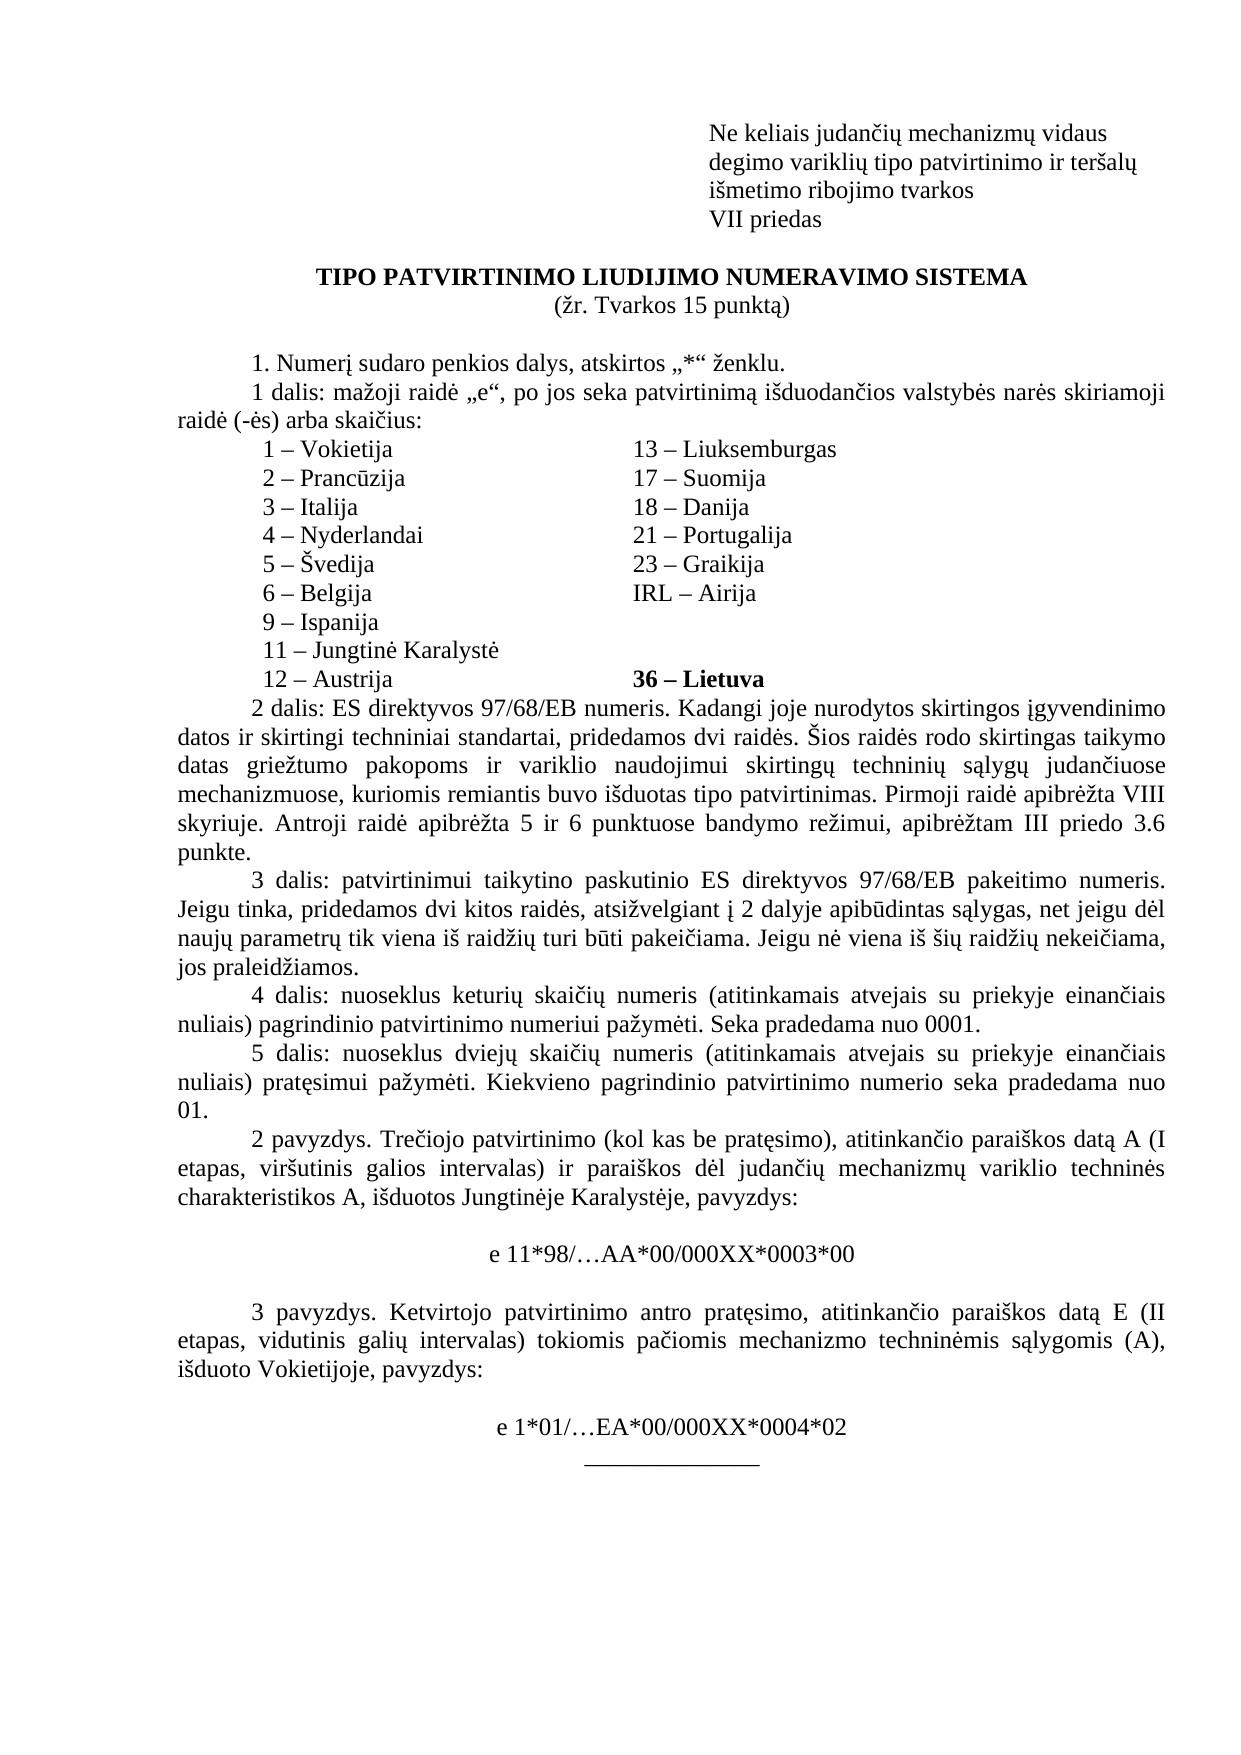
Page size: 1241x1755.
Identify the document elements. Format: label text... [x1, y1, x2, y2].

table_cell 6 – Belgija [177, 578, 621, 607]
table_header 13 – Liuksemburgas [621, 434, 1181, 463]
table_cell [621, 636, 1181, 664]
table_cell 11 – Jungtinė Karalystė [177, 636, 621, 664]
table_cell 3 – Italija [177, 492, 621, 521]
table_cell 2 – Prancūzija [177, 463, 621, 492]
table_cell 36 – Lietuva [621, 664, 1181, 693]
table_cell 23 – Graikija [621, 549, 1181, 578]
text 4 dalis: nuoseklus keturių skaičių numeris (atitinkamais atvejais su priekyje einančiais nuliais) pagrindinio patvirtinimo numeriui pažymėti. Seka pradedama nuo 0001. [177, 981, 1166, 1038]
table_cell 4 – Nyderlandai [177, 521, 621, 549]
text 3 pavyzdys. Ketvirtojo patvirtinimo antro pratęsimo, atitinkančio paraiškos datą E (II etapas, vidutinis galių intervalas) tokiomis pačiomis mechanizmo techninėmis sąlygomis (A), išduoto Vokietijoje, pavyzdys: [177, 1297, 1166, 1383]
table_cell IRL – Airija [621, 578, 1181, 607]
text ______________ [177, 1441, 1166, 1469]
text TIPO PATVIRTINIMO LIUDIJIMO NUMERAVIMO SISTEMA [177, 262, 1166, 291]
table_cell 9 – Ispanija [177, 607, 621, 636]
text 3 dalis: patvirtinimui taikytino paskutinio ES direktyvos 97/68/EB pakeitimo numeris. Jeigu tinka, pridedamos dvi kitos raidės, atsižvelgiant į 2 dalyje apibūdintas sąlygas, net jeigu dėl naujų parametrų tik viena iš raidžių turi būti pakeičiama. Jeigu nė viena iš šių raidžių nekeičiama, jos praleidžiamos. [177, 866, 1166, 981]
table_cell 21 – Portugalija [621, 521, 1181, 549]
table_cell 12 – Austrija [177, 664, 621, 693]
table_cell [621, 607, 1181, 636]
text degimo variklių tipo patvirtinimo ir teršalų [177, 147, 1166, 176]
text e 11*98/…AA*00/000XX*0003*00 [177, 1239, 1166, 1268]
table_cell 17 – Suomija [621, 463, 1181, 492]
text 2 dalis: ES direktyvos 97/68/EB numeris. Kadangi joje nurodytos skirtingos įgyvendinimo datos ir skirtingi techniniai standartai, pridedamos dvi raidės. Šios raidės rodo skirtingas taikymo datas griežtumo pakopoms ir variklio naudojimui skirtingų techninių sąlygų judančiuose mechanizmuose, kuriomis remiantis buvo išduotas tipo patvirtinimas. Pirmoji raidė apibrėžta VIII skyriuje. Antroji raidė apibrėžta 5 ir 6 punktuose bandymo režimui, apibrėžtam III priedo 3.6 punkte. [177, 693, 1166, 866]
text VII priedas [177, 204, 1166, 233]
text e 1*01/…EA*00/000XX*0004*02 [177, 1412, 1166, 1441]
text 5 dalis: nuoseklus dviejų skaičių numeris (atitinkamais atvejais su priekyje einančiais nuliais) pratęsimui pažymėti. Kiekvieno pagrindinio patvirtinimo numerio seka pradedama nuo 01. [177, 1038, 1166, 1124]
table_cell 5 – Švedija [177, 549, 621, 578]
text 1 dalis: mažoji raidė „e“, po jos seka patvirtinimą išduodančios valstybės narės skiriamoji raidė (-ės) arba skaičius: [177, 377, 1166, 434]
table_cell 18 – Danija [621, 492, 1181, 521]
text 2 pavyzdys. Trečiojo patvirtinimo (kol kas be pratęsimo), atitinkančio paraiškos datą A (I etapas, viršutinis galios intervalas) ir paraiškos dėl judančių mechanizmų variklio techninės charakteristikos A, išduotos Jungtinėje Karalystėje, pavyzdys: [177, 1124, 1166, 1211]
text Ne keliais judančių mechanizmų vidaus [709, 118, 1166, 147]
text 1. Numerį sudaro penkios dalys, atskirtos „*“ ženklu. [177, 348, 1166, 377]
text (žr. Tvarkos 15 punktą) [177, 291, 1166, 319]
text išmetimo ribojimo tvarkos [177, 176, 1166, 204]
table_header 1 – Vokietija [177, 434, 621, 463]
